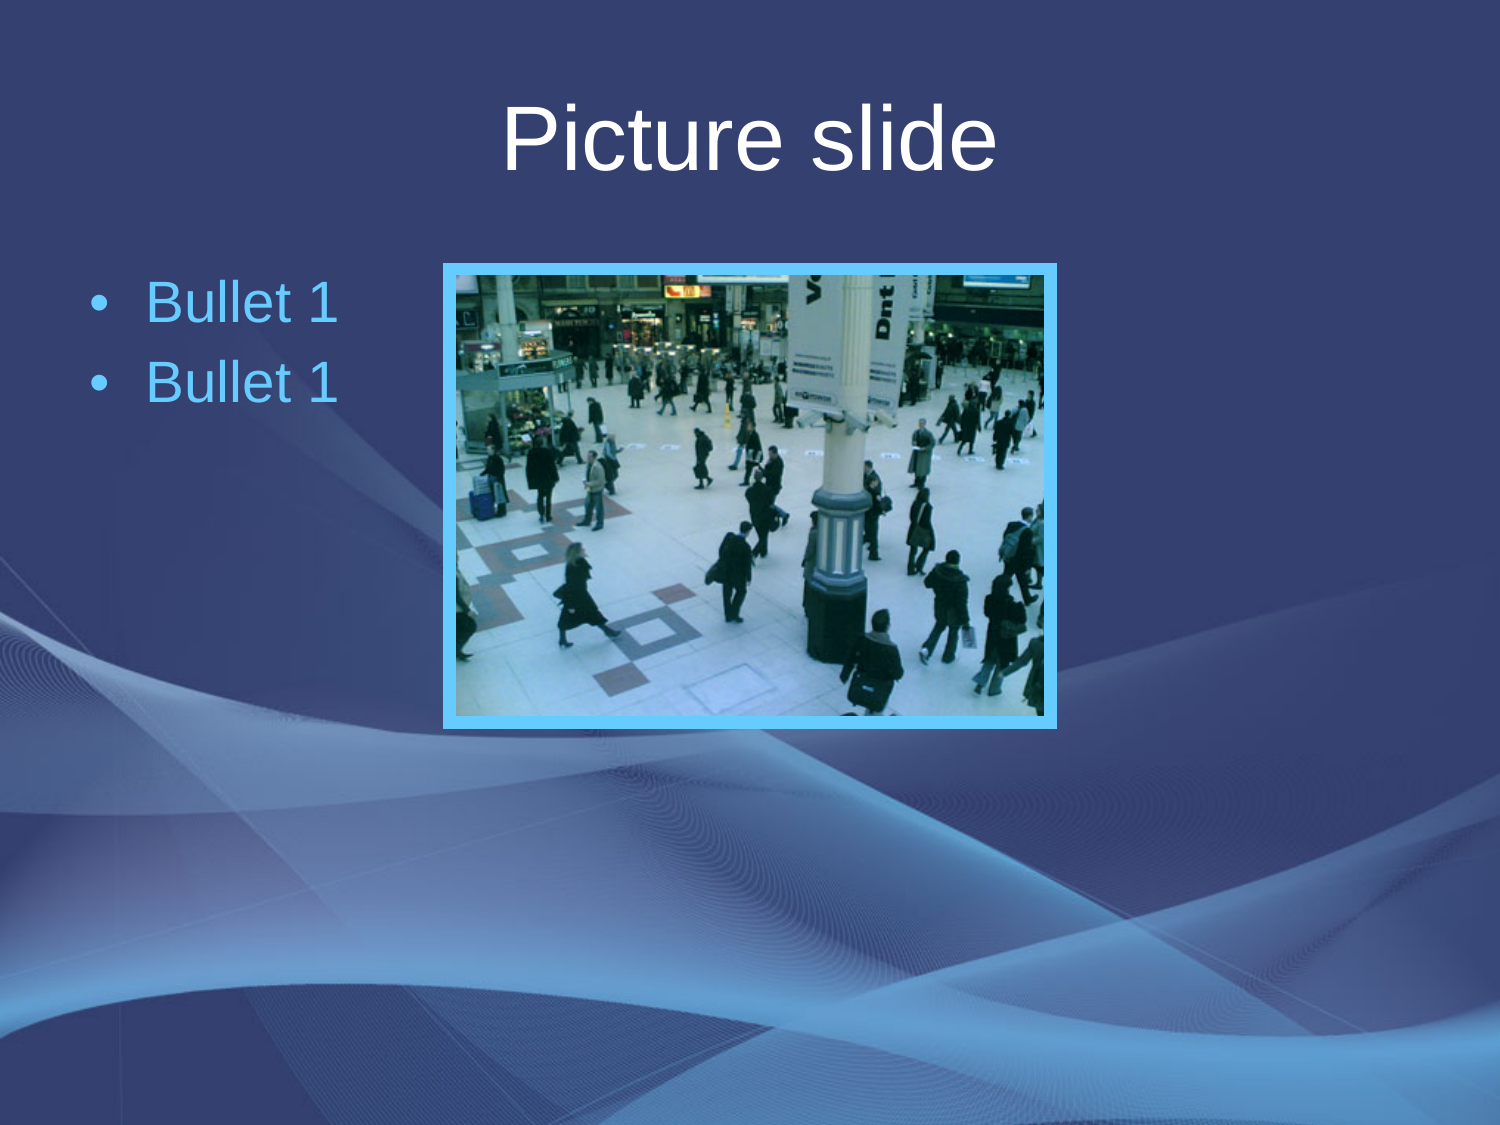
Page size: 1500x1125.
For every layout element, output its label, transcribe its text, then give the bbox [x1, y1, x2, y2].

list Bullet 1 Bullet 1 [74, 262, 737, 870]
picture [0, 0, 1500, 1125]
title Picture slide [75, 45, 1426, 233]
